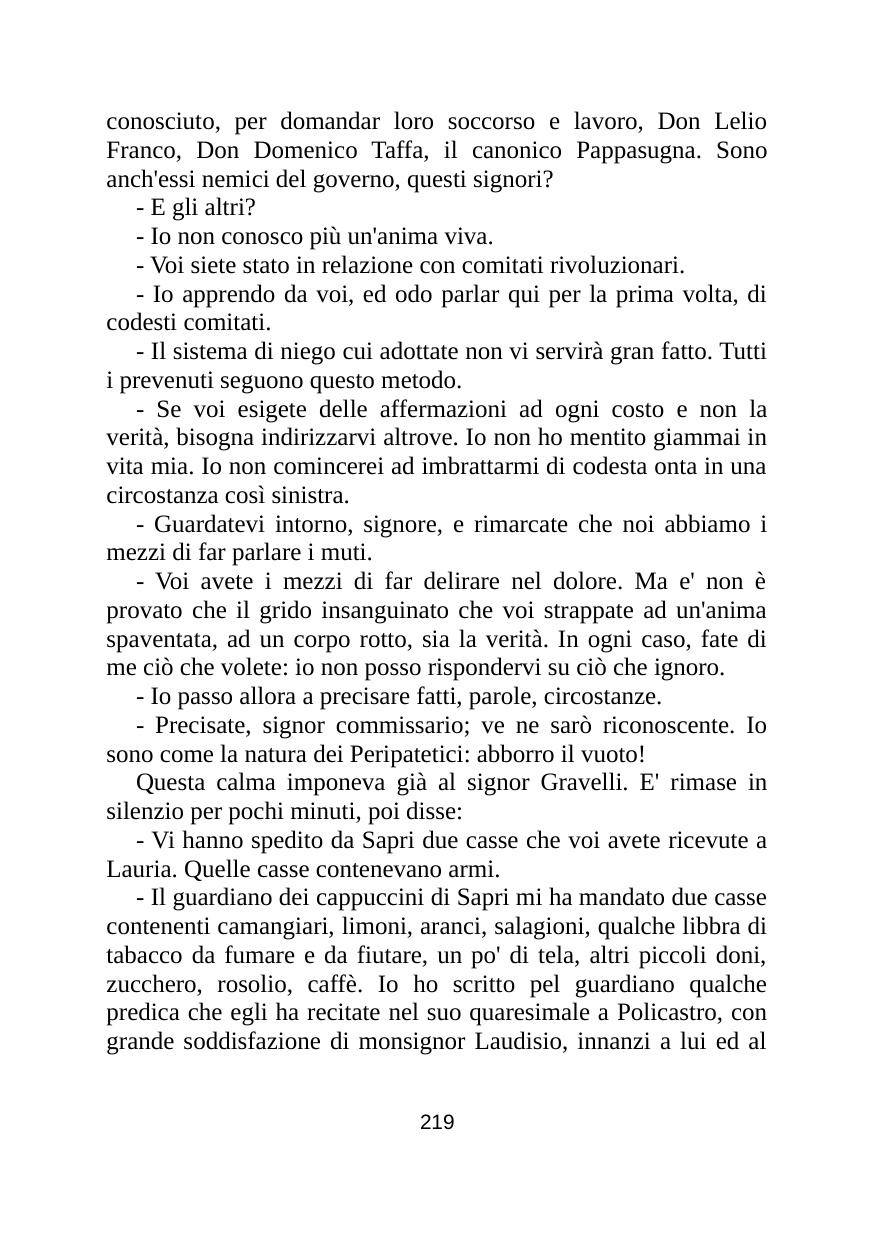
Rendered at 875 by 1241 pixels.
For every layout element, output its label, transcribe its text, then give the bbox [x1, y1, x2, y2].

text - Vi hanno spedito da Sapri due casse che voi avete ricevute a Lauria. Quelle casse contenevano armi. [106, 825, 768, 882]
text - Io apprendo da voi, ed odo parlar qui per la prima volta, di codesti comitati. [106, 279, 768, 336]
text - Io passo allora a precisare fatti, parole, circostanze. [106, 681, 768, 710]
text - Il guardiano dei cappuccini di Sapri mi ha mandato due casse contenenti camangiari, limoni, aranci, salagioni, qualche libbra di tabacco da fumare e da fiutare, un po' di tela, altri piccoli doni, zucchero, rosolio, caffè. Io ho scritto pel guardiano qualche predica che egli ha recitate nel suo quaresimale a Policastro, con grande soddisfazione di monsignor Laudisio, innanzi a lui ed al [106, 882, 768, 1055]
text - Precisate, signor commissario; ve ne sarò riconoscente. Io sono come la natura dei Peripatetici: abborro il vuoto! [106, 710, 768, 767]
text conosciuto, per domandar loro soccorso e lavoro, Don Lelio Franco, Don Domenico Taffa, il canonico Pappasugna. Sono anch'essi nemici del governo, questi signori? [106, 106, 768, 192]
text - Voi avete i mezzi di far delirare nel dolore. Ma e' non è provato che il grido insanguinato che voi strappate ad un'anima spaventata, ad un corpo rotto, sia la verità. In ogni caso, fate di me ciò che volete: io non posso rispondervi su ciò che ignoro. [106, 566, 768, 681]
text - Voi siete stato in relazione con comitati rivoluzionari. [106, 250, 768, 279]
text - Guardatevi intorno, signore, e rimarcate che noi abbiamo i mezzi di far parlare i muti. [106, 509, 768, 566]
text - Il sistema di niego cui adottate non vi servirà gran fatto. Tutti i prevenuti seguono questo metodo. [106, 336, 768, 394]
text - Se voi esigete delle affermazioni ad ogni costo e non la verità, bisogna indirizzarvi altrove. Io non ho mentito giammai in vita mia. Io non comincerei ad imbrattarmi di codesta onta in una circostanza così sinistra. [106, 394, 768, 509]
text - E gli altri? [106, 192, 768, 221]
text - Io non conosco più un'anima viva. [106, 221, 768, 250]
text Questa calma imponeva già al signor Gravelli. E' rimase in silenzio per pochi minuti, poi disse: [106, 767, 768, 825]
